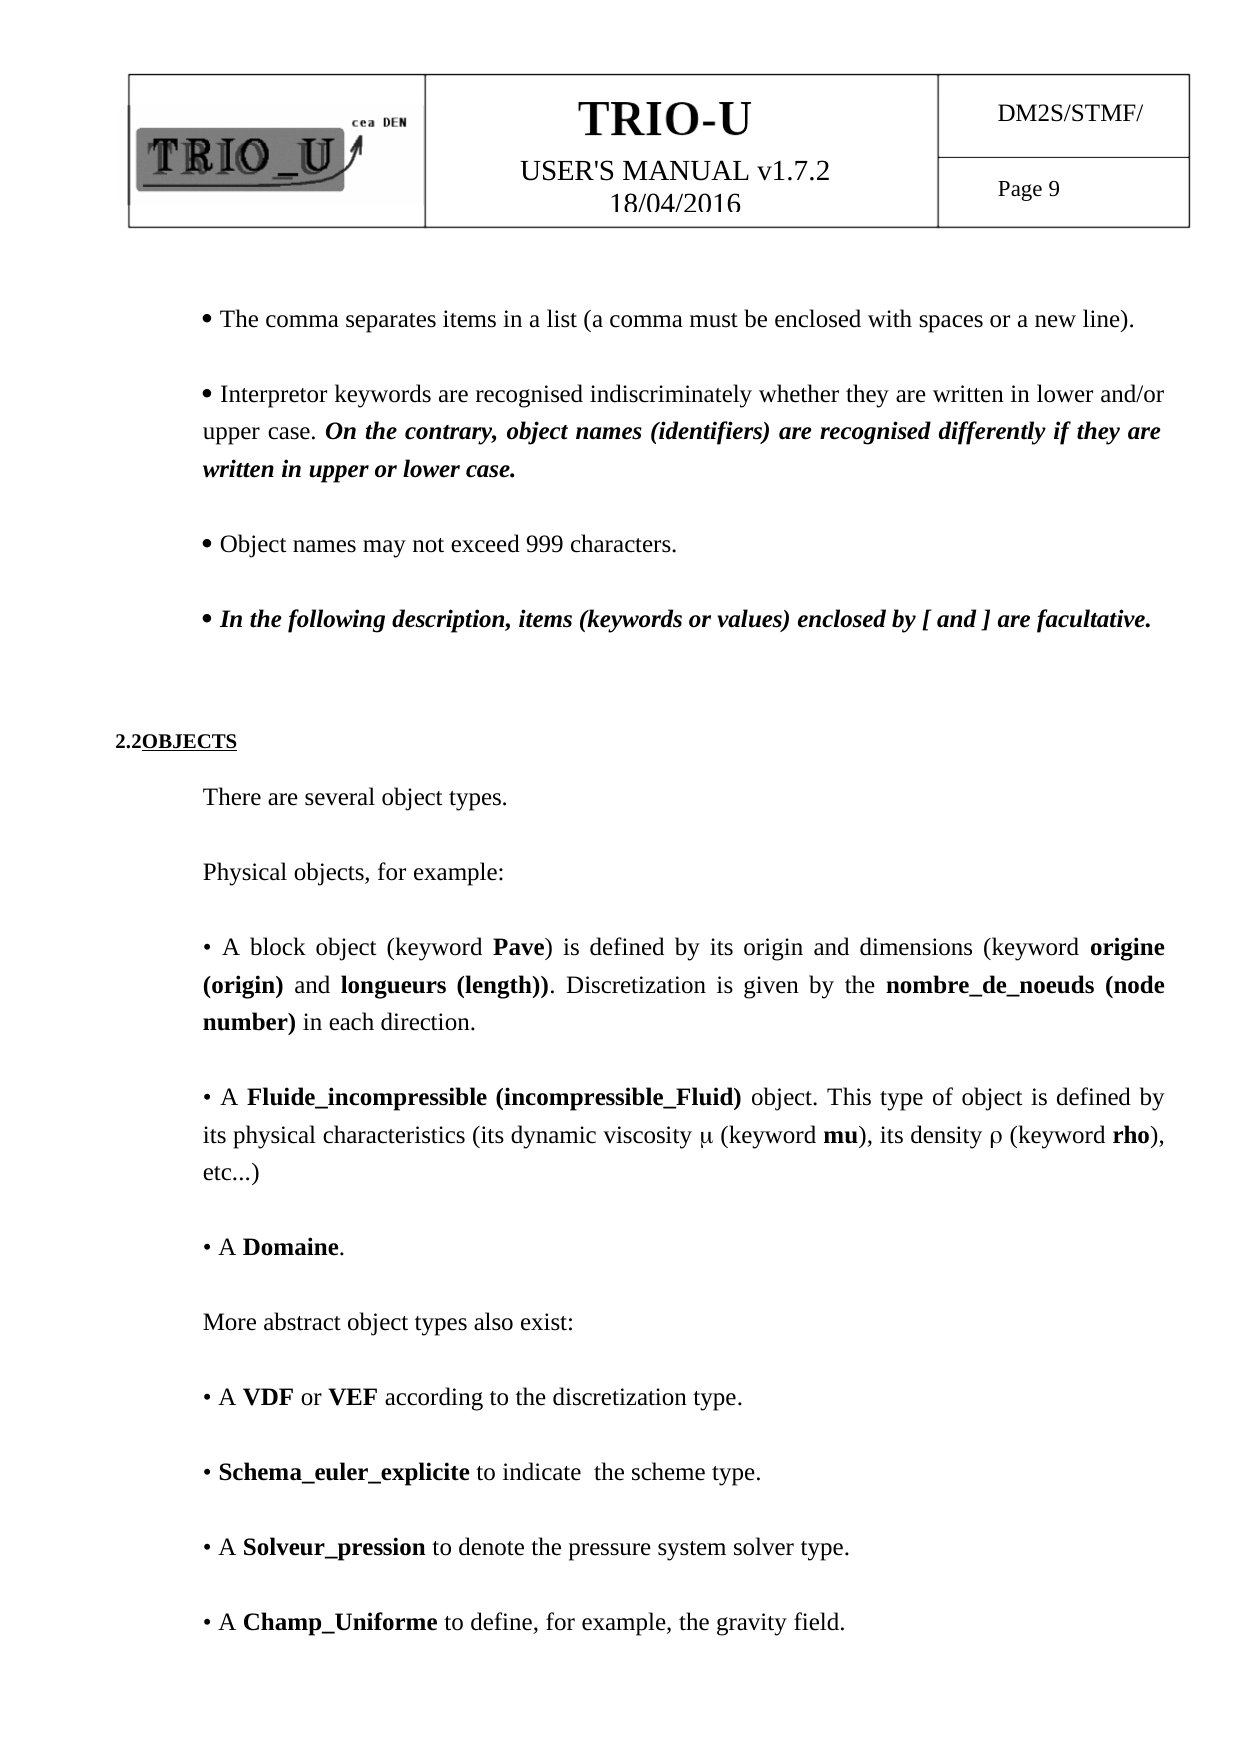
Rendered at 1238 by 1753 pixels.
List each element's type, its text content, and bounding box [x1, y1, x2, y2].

text • A Solveur_pression to denote the pressure system solver type. [203, 1523, 1165, 1561]
text • A Domaine. [203, 1223, 1165, 1261]
text More abstract object types also exist: [203, 1298, 1165, 1336]
text  Interpretor keywords are recognised indiscriminately whether they are written in lower and/or upper case. On the contrary, object names (identifiers) are recognised differently if they are written in upper or lower case. [203, 370, 1165, 483]
text  In the following description, items (keywords or values) enclosed by [ and ] are facultative. [203, 595, 1165, 633]
text • A Fluide_incompressible (incompressible_Fluid) object. This type of object is defined by its physical characteristics (its dynamic viscosity  (keyword mu), its density  (keyword rho), etc...) [203, 1073, 1165, 1186]
text • A block object (keyword Pave) is defined by its origin and dimensions (keyword origine (origin) and longueurs (length)). Discretization is given by the nombre_de_noeuds (node number) in each direction. [203, 923, 1165, 1036]
text • Schema_euler_explicite to indicate the scheme type. [203, 1448, 1165, 1486]
text • A VDF or VEF according to the discretization type. [203, 1373, 1165, 1411]
text Physical objects, for example: [203, 848, 1165, 886]
subtitle OBJECTS [115, 729, 1164, 753]
text There are several object types. [189, 773, 1165, 811]
text  The comma separates items in a list (a comma must be enclosed with spaces or a new line). [203, 295, 1165, 333]
text • A Champ_Uniforme to define, for example, the gravity field. [203, 1598, 1165, 1636]
text  Object names may not exceed 999 characters. [203, 520, 1165, 558]
